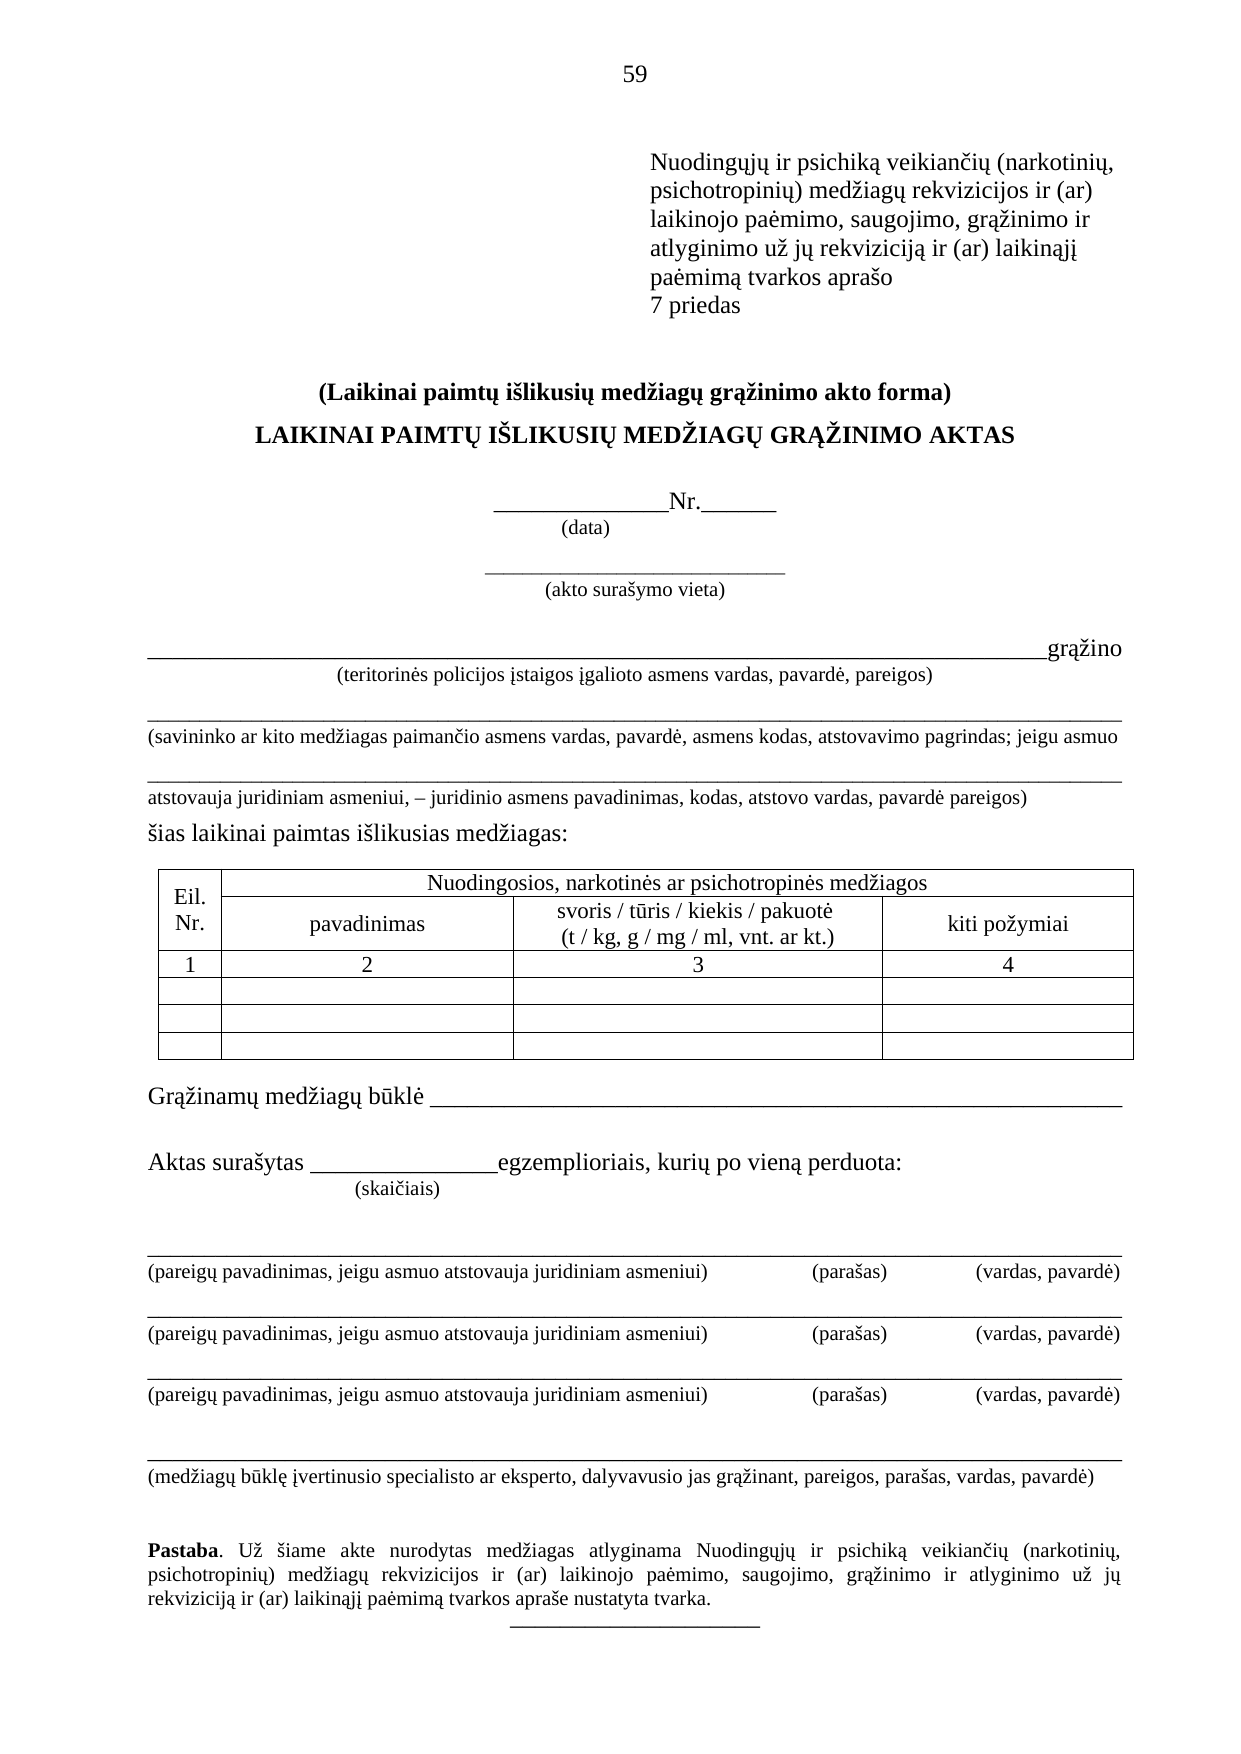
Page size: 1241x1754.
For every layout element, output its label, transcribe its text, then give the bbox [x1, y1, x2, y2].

text –––––––––––––––––––– [148, 1610, 1122, 1639]
table_cell 2 [222, 951, 513, 977]
text Nuodingųjų ir psichiką veikiančių (narkotinių, psichotropinių) medžiagų rekvizicijos ir (ar) laikinojo paėmimo, saugojimo, grąžinimo ir atlyginimo už jų rekviziciją ir (ar) laikinąjį paėmimą tvarkos aprašo 7 priedas [650, 147, 1122, 319]
text Aktas surašytas _______________egzemplioriais, kurių po vieną perduota: [148, 1138, 1122, 1176]
table_cell [514, 978, 882, 1004]
table_cell [514, 1005, 882, 1032]
table_cell 3 [514, 951, 882, 977]
text (akto surašymo vieta) [148, 577, 1122, 601]
table_cell [883, 1033, 1133, 1059]
text ________________________________ [148, 539, 1122, 577]
text (teritorinės policijos įstaigos įgalioto asmens vardas, pavardė, pareigos) [148, 662, 1122, 686]
table_cell [222, 1033, 513, 1059]
text (savininko ar kito medžiagas paimančio asmens vardas, pavardė, asmens kodas, atstovavimo pagrindas; jeigu asmuo [148, 724, 1122, 748]
text (pareigų pavadinimas, jeigu asmuo atstovauja juridiniam asmeniui) (parašas) (vardas, pavardė) [148, 1382, 1122, 1406]
text atstovauja juridiniam asmeniui, – juridinio asmens pavadinimas, kodas, atstovo vardas, pavardė pareigos) [148, 785, 1122, 809]
table_cell 1 [159, 951, 221, 977]
table_cell [222, 978, 513, 1004]
table_cell [883, 978, 1133, 1004]
text ______________Nr.______ [148, 477, 1122, 515]
text Pastaba. Už šiame akte nurodytas medžiagas atlyginama Nuodingųjų ir psichiką veikiančių (narkotinių, psichotropinių) medžiagų rekvizicijos ir (ar) laikinojo paėmimo, saugojimo, grąžinimo ir atlyginimo už jų rekviziciją ir (ar) laikinąjį paėmimą tvarkos apraše nustatyta tvarka. [148, 1538, 1122, 1610]
table_header Nuodingosios, narkotinės ar psichotropinės medžiagos [222, 870, 1133, 896]
table_cell [883, 1005, 1133, 1032]
table_cell svoris / tūris / kiekis / pakuotė (t / kg, g / mg / ml, vnt. ar kt.) [514, 897, 882, 949]
text Grąžinamų medžiagų būklė [148, 1072, 1122, 1110]
table_cell pavadinimas [222, 897, 513, 949]
text LAIKINAI PAIMTŲ IŠLIKUSIŲ medžiagų GRĄŽINIMO AKTAS [148, 420, 1122, 449]
table_cell [514, 1033, 882, 1059]
table_cell [222, 1005, 513, 1032]
table_cell [159, 978, 221, 1004]
text (Laikinai paimtų išlikusių medžiagų grąžinimo akto forma) [148, 377, 1122, 406]
text (pareigų pavadinimas, jeigu asmuo atstovauja juridiniam asmeniui) (parašas) (vardas, pavardė) [148, 1321, 1122, 1345]
table_cell 4 [883, 951, 1133, 977]
table_cell [159, 1033, 221, 1059]
text (skaičiais) [298, 1176, 1122, 1200]
table_cell [159, 1005, 221, 1032]
table_header Eil. Nr. [159, 870, 221, 949]
table_cell kiti požymiai [883, 897, 1133, 949]
text grąžino [148, 625, 1122, 662]
text šias laikinai paimtas išlikusias medžiagas: [148, 809, 1122, 847]
text (medžiagų būklę įvertinusio specialisto ar eksperto, dalyvavusio jas grąžinant, pareigos, parašas, vardas, pavardė) [148, 1464, 1122, 1488]
text (pareigų pavadinimas, jeigu asmuo atstovauja juridiniam asmeniui) (parašas) (vardas, pavardė) [148, 1259, 1122, 1283]
text (data) [523, 515, 1122, 539]
